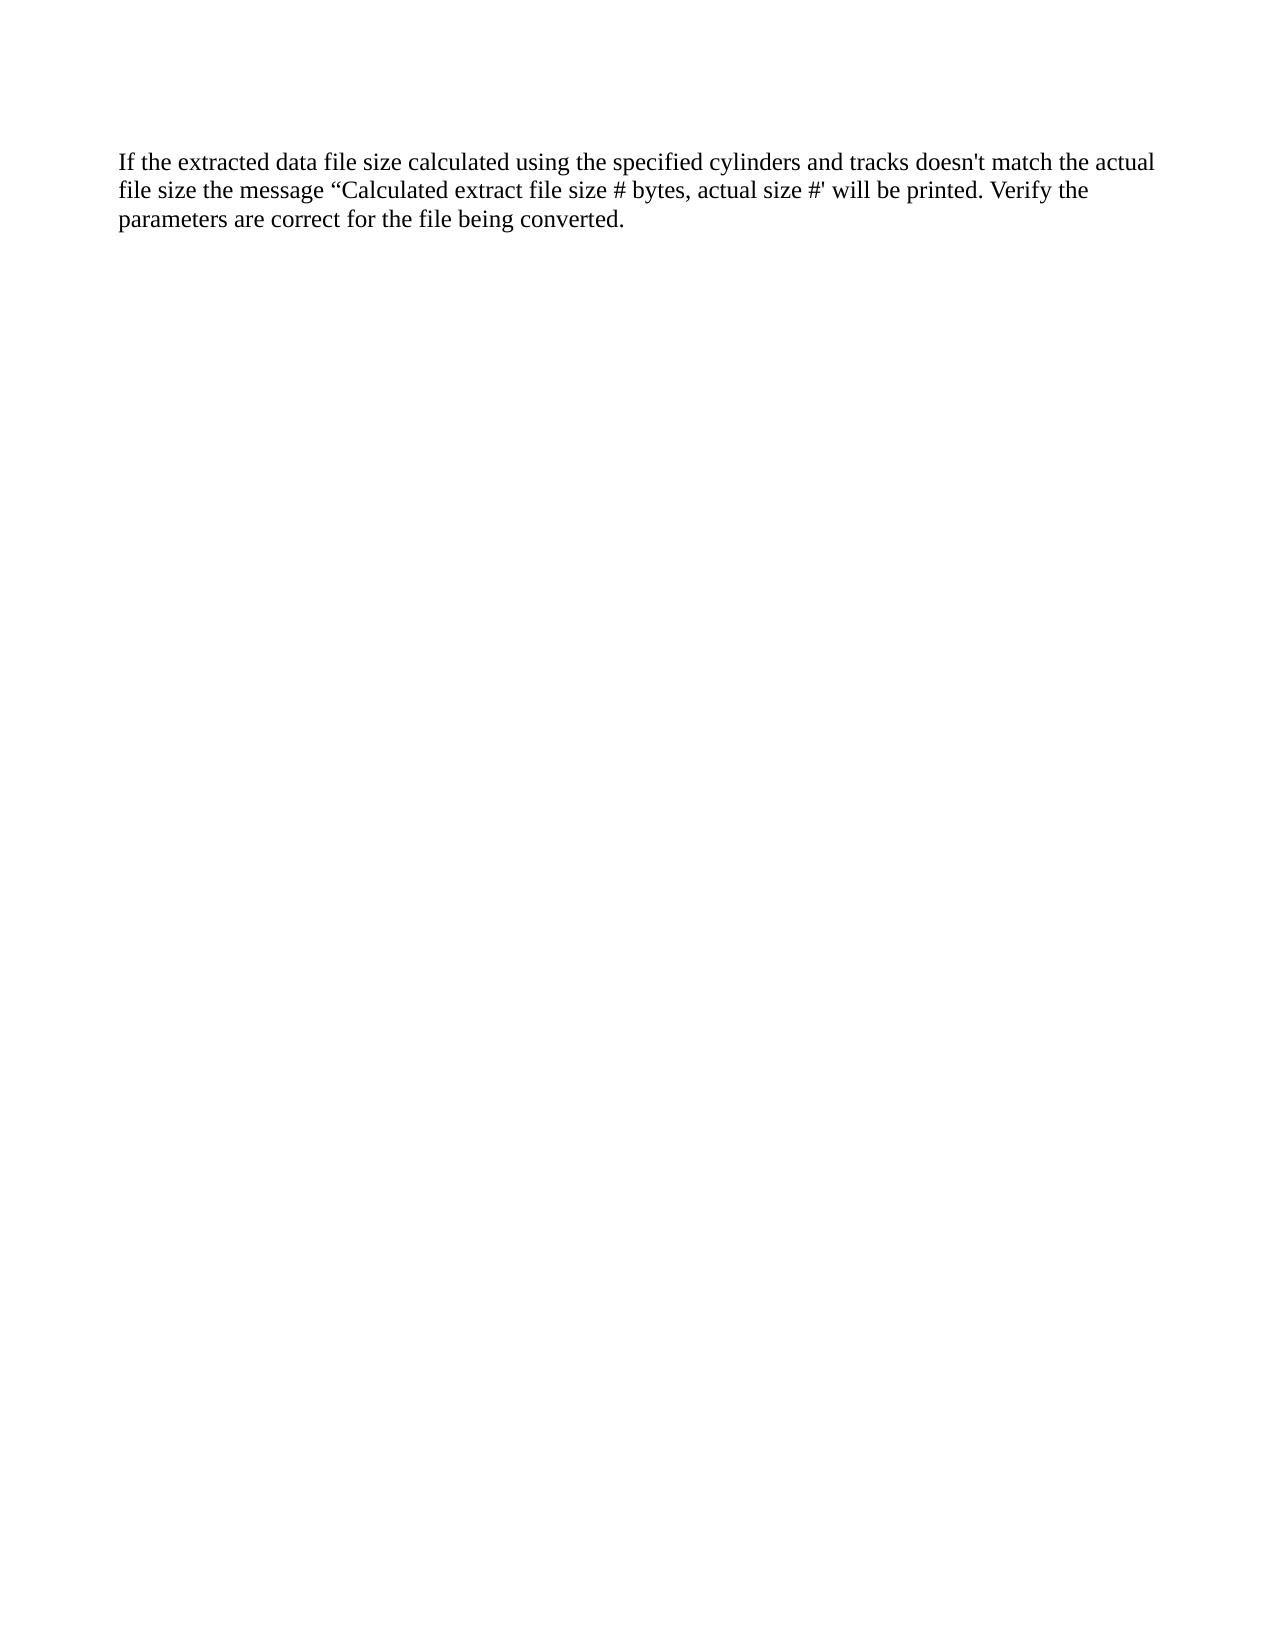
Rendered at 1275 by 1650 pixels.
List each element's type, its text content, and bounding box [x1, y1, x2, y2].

text If the extracted data file size calculated using the specified cylinders and tracks doesn't match the actual file size the message “Calculated extract file size # bytes, actual size #' will be printed. Verify the parameters are correct for the file being converted. [118, 147, 1157, 233]
